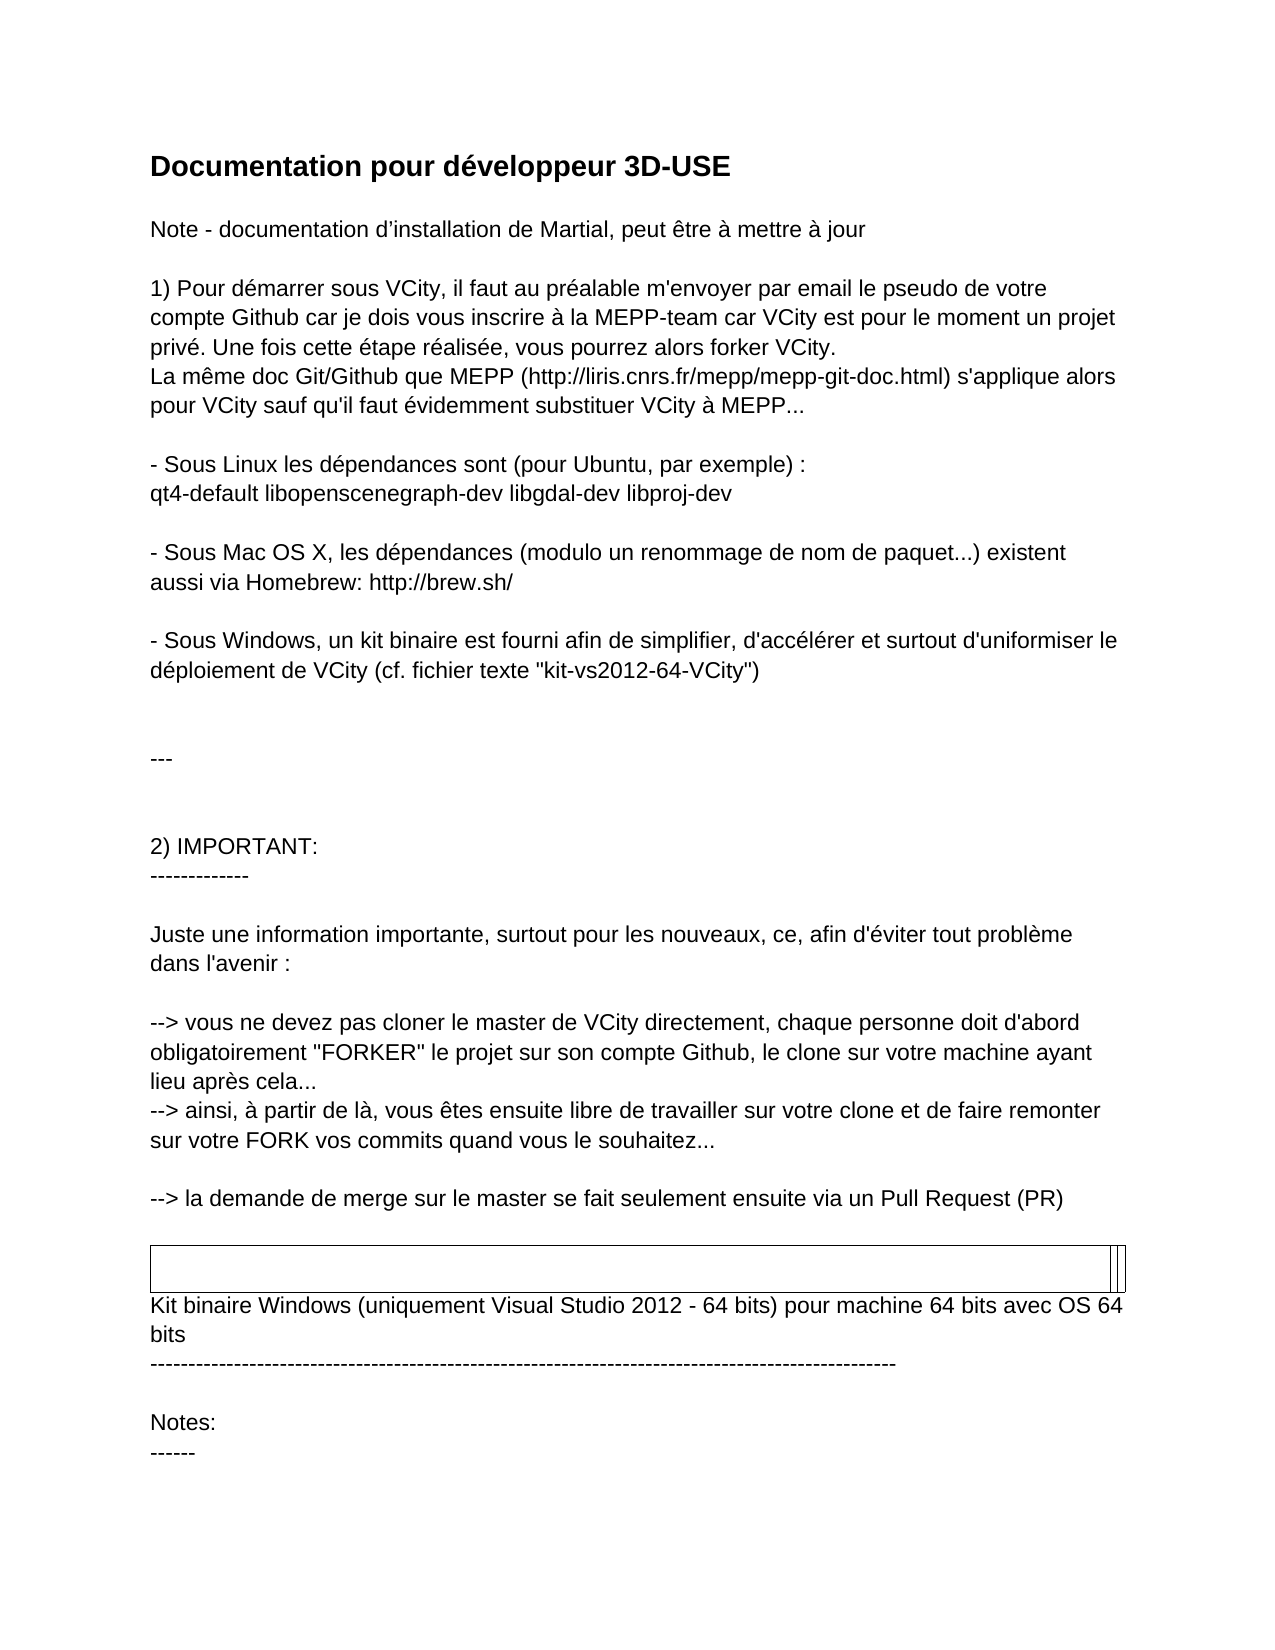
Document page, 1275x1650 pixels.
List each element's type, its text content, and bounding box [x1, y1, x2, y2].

table_header [1118, 1246, 1125, 1292]
text Documentation pour développeur 3D-USE [150, 150, 1125, 183]
text ------ [150, 1439, 1125, 1465]
text 1) Pour démarrer sous VCity, il faut au préalable m'envoyer par email le pseudo de votre compte Github car je dois vous inscrire à la MEPP-team car VCity est pour le moment un projet privé. Une fois cette étape réalisée, vous pourrez alors forker VCity. [150, 276, 1125, 360]
text La même doc Git/Github que MEPP (http://liris.cnrs.fr/mepp/mepp-git-doc.html) s'applique alors pour VCity sauf qu'il faut évidemment substituer VCity à MEPP... [150, 364, 1125, 419]
text - Sous Windows, un kit binaire est fourni afin de simplifier, d'accélérer et surtout d'uniformiser le déploiement de VCity (cf. fichier texte "kit-vs2012-64-VCity") [150, 628, 1125, 683]
text - Sous Mac OS X, les dépendances (modulo un renommage de nom de paquet...) existent aussi via Homebrew: http://brew.sh/ [150, 540, 1125, 595]
text - Sous Linux les dépendances sont (pour Ubuntu, par exemple) : [150, 452, 1125, 477]
text -------------------------------------------------------------------------------------------------- [150, 1351, 1125, 1377]
text Kit binaire Windows (uniquement Visual Studio 2012 - 64 bits) pour machine 64 bits avec OS 64 bits [150, 1293, 1125, 1347]
text ------------- [150, 863, 1125, 889]
text --> ainsi, à partir de là, vous êtes ensuite libre de travailler sur votre clone et de faire remonter sur votre FORK vos commits quand vous le souhaitez... [150, 1098, 1125, 1153]
text Juste une information importante, surtout pour les nouveaux, ce, afin d'éviter tout problème dans l'avenir : [150, 922, 1125, 977]
text --- [150, 746, 1125, 771]
table_header [1111, 1246, 1117, 1292]
text 2) IMPORTANT: [150, 834, 1125, 859]
text --> vous ne devez pas cloner le master de VCity directement, chaque personne doit d'abord obligatoirement "FORKER" le projet sur son compte Github, le clone sur votre machine ayant lieu après cela... [150, 1010, 1125, 1094]
text --> la demande de merge sur le master se fait seulement ensuite via un Pull Request (PR) [150, 1186, 1125, 1212]
table_header [151, 1246, 1110, 1292]
text Notes: [150, 1410, 1125, 1436]
text Note - documentation d’installation de Martial, peut être à mettre à jour [150, 217, 1125, 242]
text qt4-default libopenscenegraph-dev libgdal-dev libproj-dev [150, 481, 1125, 507]
